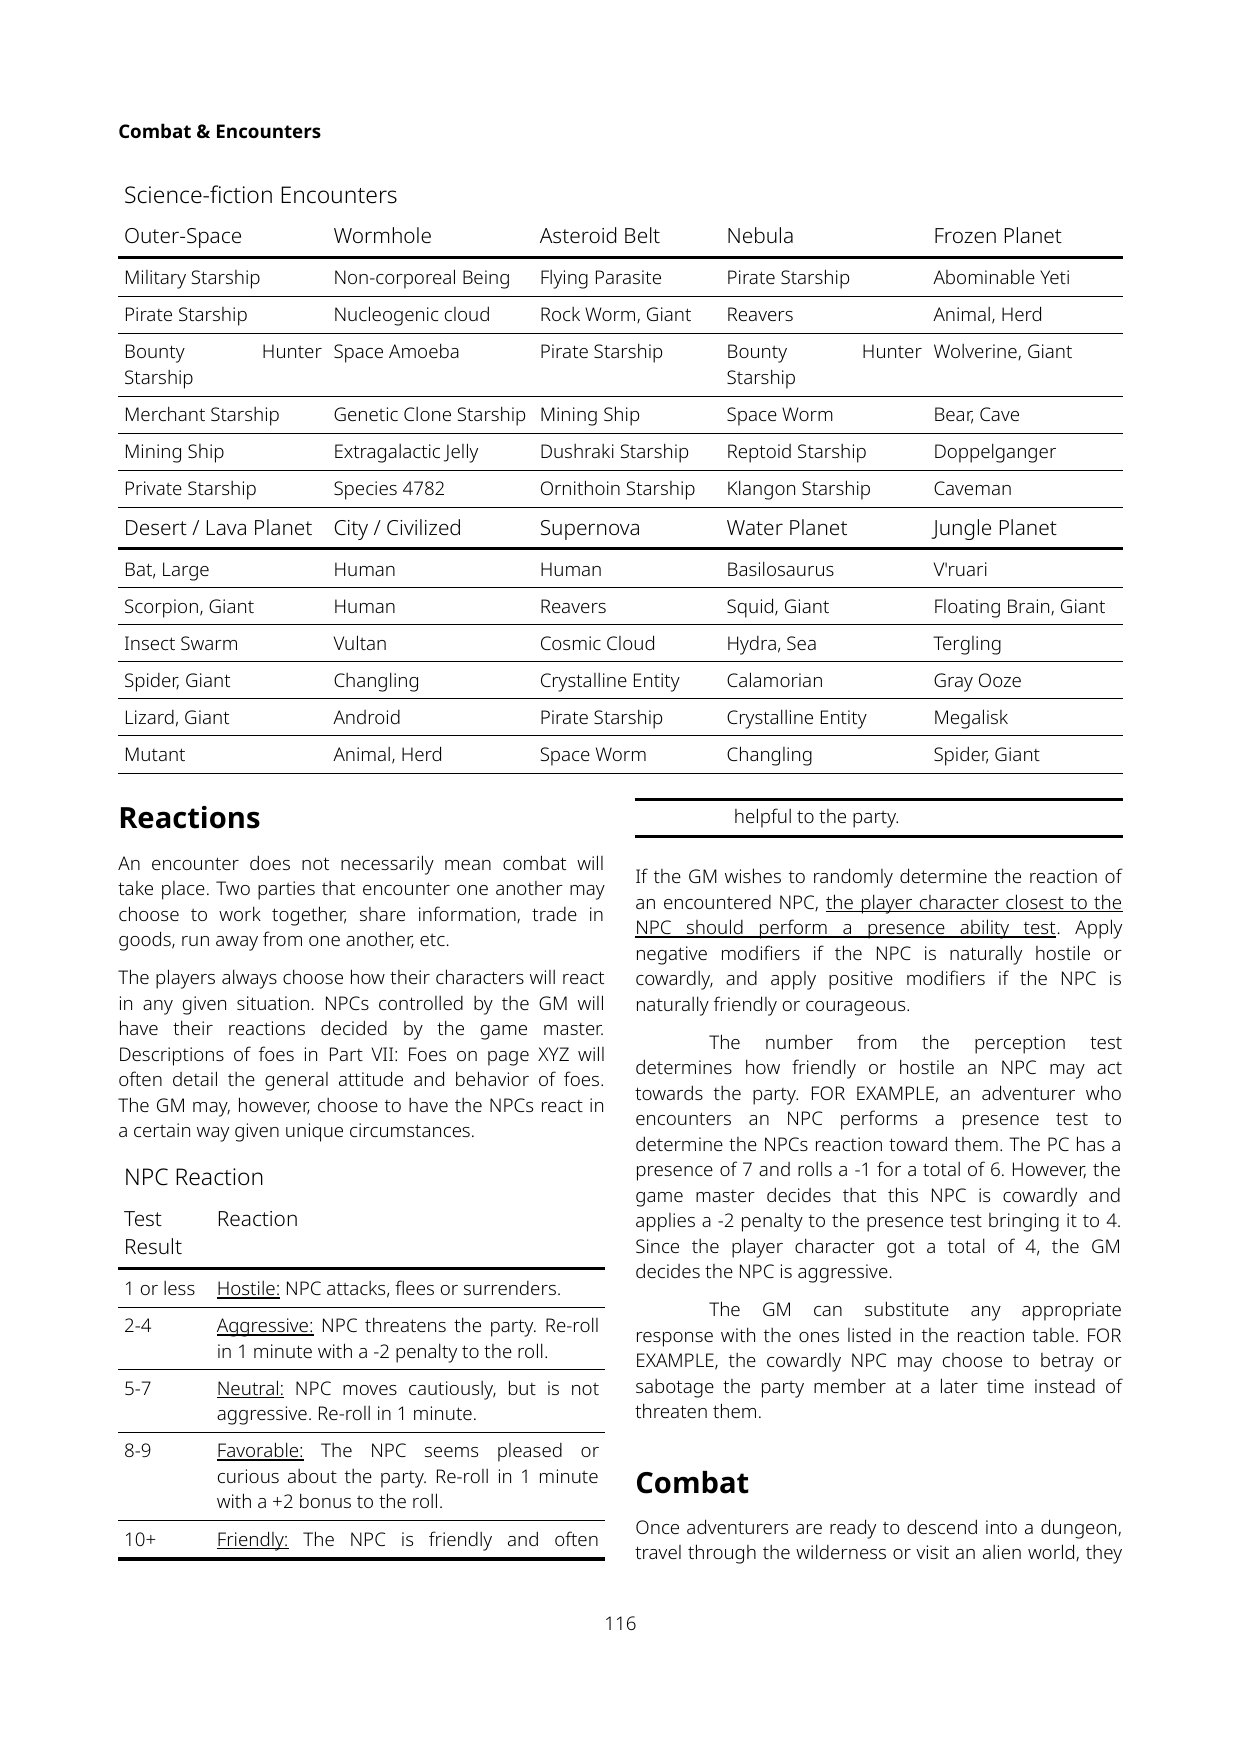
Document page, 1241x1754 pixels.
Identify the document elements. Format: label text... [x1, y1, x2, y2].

table_cell Species 4782 [328, 471, 534, 507]
text If the GM wishes to randomly determine the reaction of an encountered NPC, the player character closest to the NPC should perform a presence ability test. Apply negative modifiers if the NPC is naturally hostile or cowardly, and apply positive modifiers if the NPC is naturally friendly or courageous. [635, 838, 1122, 1017]
table_cell Spider, Giant [928, 736, 1123, 772]
table_cell City / Civilized [328, 508, 534, 547]
table_cell Dushraki Starship [534, 434, 721, 470]
table_cell Wormhole [328, 216, 534, 256]
table_cell Doppelganger [928, 434, 1123, 470]
table_cell Rock Worm, Giant [534, 297, 721, 333]
table_cell Space Worm [534, 736, 721, 772]
table_cell Mining Ship [534, 397, 721, 433]
text The GM can substitute any appropriate response with the ones listed in the reaction table. FOR EXAMPLE, the cowardly NPC may choose to betray or sabotage the party member at a later time instead of threaten them. [635, 1297, 1122, 1424]
table_cell Asteroid Belt [534, 216, 721, 256]
table_cell Crystalline Entity [721, 699, 927, 735]
table_cell 5-7 [118, 1370, 211, 1432]
table_cell Water Planet [721, 508, 927, 547]
table_header NPC Reaction [118, 1156, 605, 1198]
table_cell Frozen Planet [928, 216, 1123, 256]
table_cell 8-9 [118, 1433, 211, 1520]
table_cell Favorable: The NPC seems pleased or curious about the party. Re-roll in 1 minute with a +2 bonus to the roll. [211, 1433, 605, 1520]
table_cell Megalisk [928, 699, 1123, 735]
text Once adventurers are ready to descend into a dungeon, travel through the wilderness or visit an alien world, they [635, 1514, 1122, 1565]
table_cell Vultan [328, 625, 534, 661]
table_cell Pirate Starship [534, 699, 721, 735]
table_cell Android [328, 699, 534, 735]
table_cell Crystalline Entity [534, 662, 721, 698]
text The players always choose how their characters will react in any given situation. NPCs controlled by the GM will have their reactions decided by the game master. Descriptions of foes in Part VII: Foes on page XYZ will often detail the general attitude and behavior of foes. The GM may, however, choose to have the NPCs react in a certain way given unique circumstances. [118, 964, 605, 1143]
table_cell Desert / Lava Planet [118, 508, 327, 547]
table_cell 2-4 [118, 1308, 211, 1369]
table_cell Cosmic Cloud [534, 625, 721, 661]
table_cell Merchant Starship [118, 397, 327, 433]
table_cell Wolverine, Giant [928, 334, 1123, 396]
table_cell Changling [721, 736, 927, 772]
table_cell Nebula [721, 216, 927, 256]
table_cell Gray Ooze [928, 662, 1123, 698]
text The number from the perception test determines how friendly or hostile an NPC may act towards the party. FOR EXAMPLE, an adventurer who encounters an NPC performs a presence test to determine the NPCs reaction toward them. The PC has a presence of 7 and rolls a -1 for a total of 6. However, the game master decides that this NPC is cowardly and applies a -2 penalty to the presence test bringing it to 4. Since the player character got a total of 4, the GM decides the NPC is aggressive. [635, 1029, 1122, 1284]
table_cell Reavers [534, 588, 721, 624]
table_cell Changling [328, 662, 534, 698]
table_cell Bat, Large [118, 550, 327, 587]
table_cell Private Starship [118, 471, 327, 507]
table_cell Hostile: NPC attacks, flees or surrenders. [211, 1270, 605, 1307]
table_cell [635, 801, 728, 835]
table_header Science-fiction Encounters [118, 173, 1123, 216]
table_cell Calamorian [721, 662, 927, 698]
table_cell Genetic Clone Starship [328, 397, 534, 433]
table_cell Hydra, Sea [721, 625, 927, 661]
table_cell Mining Ship [118, 434, 327, 470]
table_cell Space Amoeba [328, 334, 534, 396]
table_cell Basilosaurus [721, 550, 927, 587]
table_cell Non-corporeal Being [328, 259, 534, 296]
subtitle Combat [635, 1462, 1122, 1502]
table_cell Bear, Cave [928, 397, 1123, 433]
table_cell Nucleogenic cloud [328, 297, 534, 333]
table_cell Human [328, 550, 534, 587]
table_cell Neutral: NPC moves cautiously, but is not aggressive. Re-roll in 1 minute. [211, 1370, 605, 1432]
table_cell Bounty Hunter Starship [118, 334, 327, 396]
table_cell V'ruari [928, 550, 1123, 587]
table_cell Squid, Giant [721, 588, 927, 624]
subtitle Reactions [118, 798, 605, 837]
table_cell Animal, Herd [328, 736, 534, 772]
table_cell Reavers [721, 297, 927, 333]
table_cell Insect Swarm [118, 625, 327, 661]
table_cell Floating Brain, Giant [928, 588, 1123, 624]
table_cell Reptoid Starship [721, 434, 927, 470]
table_cell Animal, Herd [928, 297, 1123, 333]
table_cell Bounty Hunter Starship [721, 334, 927, 396]
table_cell Pirate Starship [118, 297, 327, 333]
table_cell helpful to the party. [728, 801, 1122, 835]
table_cell Ornithoin Starship [534, 471, 721, 507]
table_cell Friendly: The NPC is friendly and often [211, 1521, 605, 1557]
table_cell Human [534, 550, 721, 587]
table_cell Test Result [118, 1198, 211, 1267]
table_cell Extragalactic Jelly [328, 434, 534, 470]
table_cell 10+ [118, 1521, 211, 1557]
table_cell 1 or less [118, 1270, 211, 1307]
table_cell Scorpion, Giant [118, 588, 327, 624]
table_cell Human [328, 588, 534, 624]
table_cell Aggressive: NPC threatens the party. Re-roll in 1 minute with a -2 penalty to the roll. [211, 1308, 605, 1369]
table_cell Reaction [211, 1198, 605, 1267]
table_cell Lizard, Giant [118, 699, 327, 735]
table_cell Outer-Space [118, 216, 327, 256]
table_cell Supernova [534, 508, 721, 547]
table_cell Tergling [928, 625, 1123, 661]
text An encounter does not necessarily mean combat will take place. Two parties that encounter one another may choose to work together, share information, trade in goods, run away from one another, etc. [118, 850, 605, 952]
table_cell Spider, Giant [118, 662, 327, 698]
table_cell Abominable Yeti [928, 259, 1123, 296]
table_cell Space Worm [721, 397, 927, 433]
table_cell Mutant [118, 736, 327, 772]
table_cell Pirate Starship [534, 334, 721, 396]
table_cell Military Starship [118, 259, 327, 296]
table_cell Jungle Planet [928, 508, 1123, 547]
table_cell Pirate Starship [721, 259, 927, 296]
table_cell Flying Parasite [534, 259, 721, 296]
table_cell Klangon Starship [721, 471, 927, 507]
table_cell Caveman [928, 471, 1123, 507]
